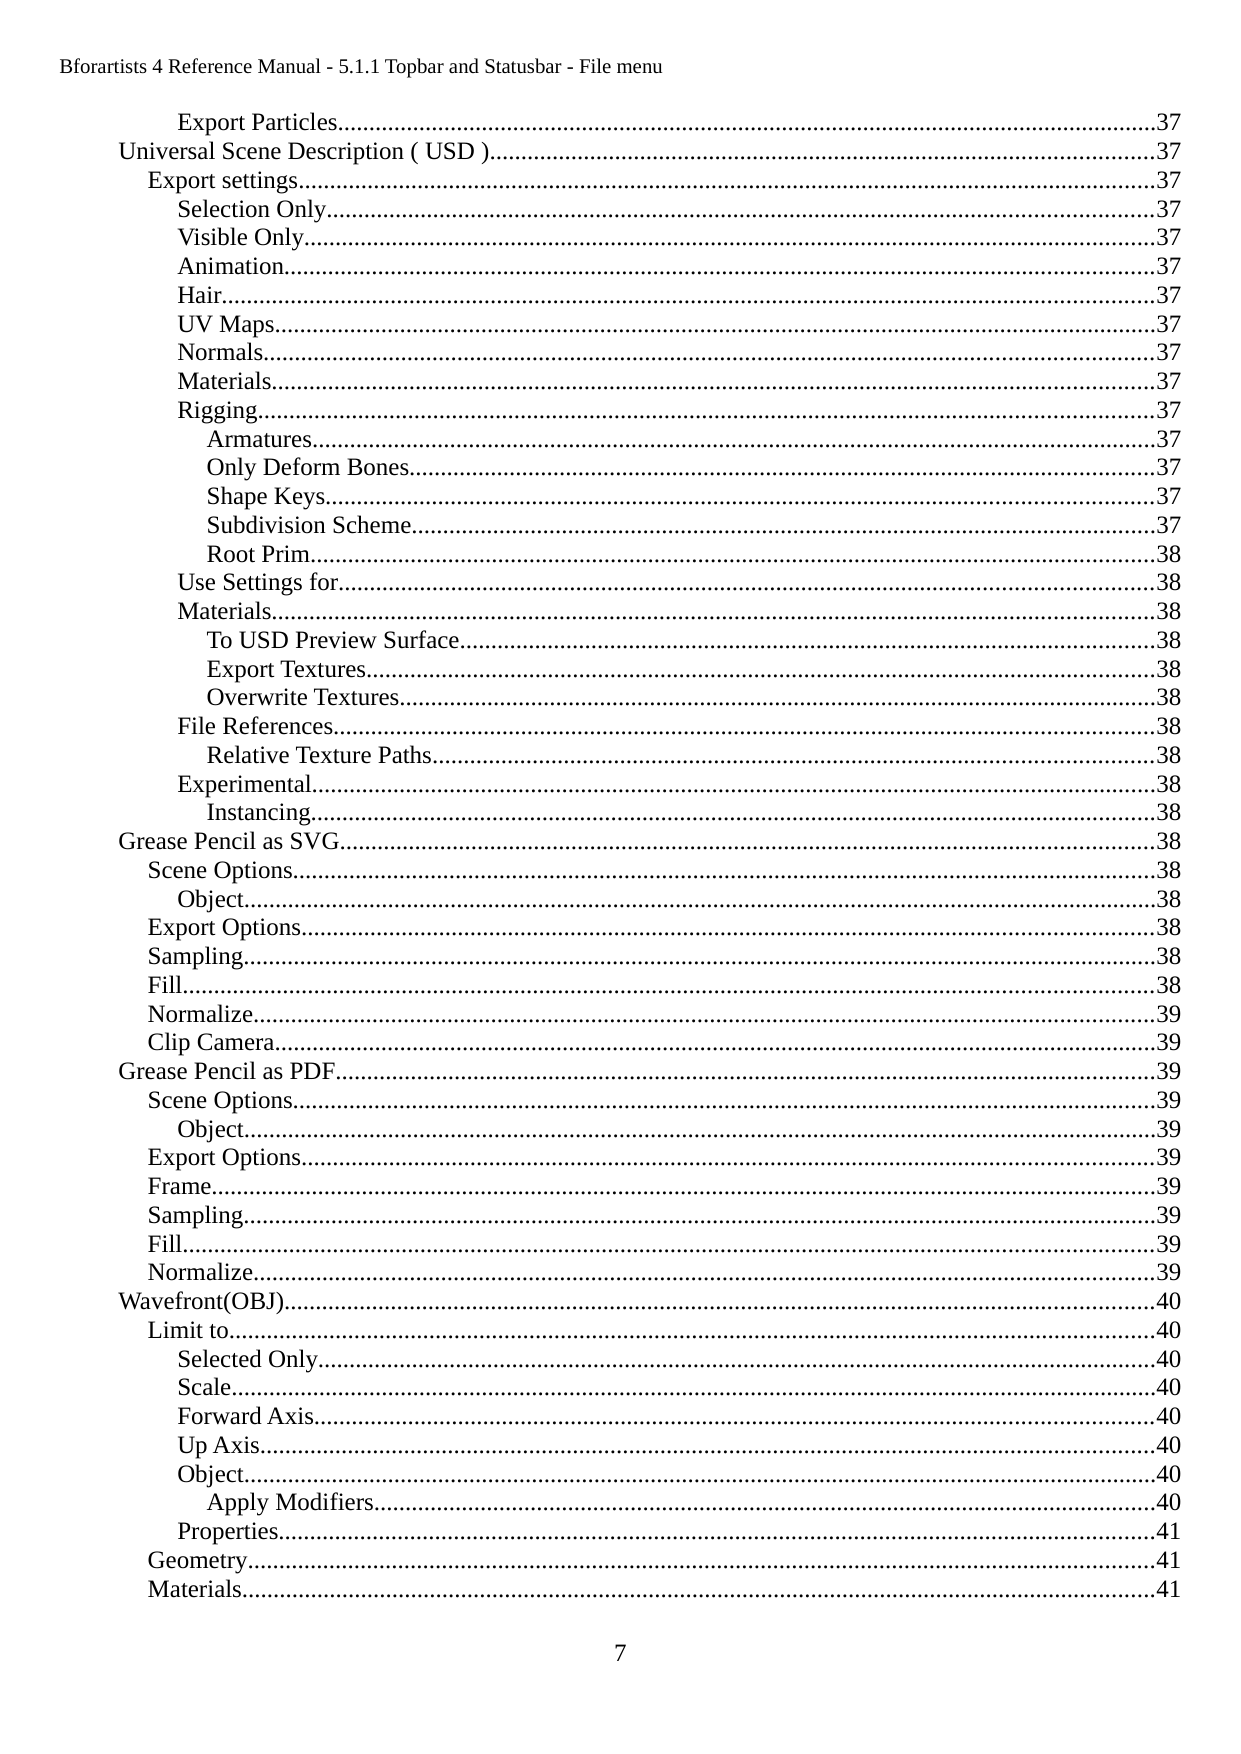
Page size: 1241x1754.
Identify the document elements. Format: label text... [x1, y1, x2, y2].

text Animation 37 [177, 251, 1181, 280]
text Sampling 38 [147, 941, 1181, 970]
text Grease Pencil as SVG 38 [118, 826, 1181, 855]
text Object 39 [177, 1114, 1181, 1142]
text Materials 37 [177, 366, 1181, 395]
text UV Maps 37 [177, 309, 1181, 337]
text Overwrite Textures 38 [206, 682, 1181, 711]
text Normalize 39 [147, 999, 1181, 1027]
text Forward Axis 40 [177, 1401, 1181, 1430]
text Only Deform Bones 37 [206, 452, 1181, 481]
text Scale 40 [177, 1372, 1181, 1401]
text Normals 37 [177, 337, 1181, 366]
text Rigging 37 [177, 395, 1181, 424]
text Export Options 38 [147, 912, 1181, 941]
text Object 40 [177, 1459, 1181, 1487]
text File References 38 [177, 711, 1181, 740]
text Clip Camera 39 [147, 1027, 1181, 1056]
text Subdivision Scheme 37 [206, 510, 1181, 539]
text Apply Modifiers 40 [206, 1487, 1181, 1516]
text Normalize 39 [147, 1257, 1181, 1286]
text Scene Options 39 [147, 1085, 1181, 1114]
text Scene Options 38 [147, 855, 1181, 884]
text Visible Only 37 [177, 222, 1181, 251]
text Instancing 38 [206, 797, 1181, 826]
text Geometry 41 [147, 1545, 1181, 1574]
text Object 38 [177, 884, 1181, 912]
text Limit to 40 [147, 1315, 1181, 1344]
text Armatures 37 [206, 424, 1181, 452]
text Shape Keys 37 [206, 481, 1181, 510]
text Export Options 39 [147, 1142, 1181, 1171]
text Universal Scene Description ( USD ) 37 [118, 136, 1181, 165]
text Fill 38 [147, 970, 1181, 999]
text Relative Texture Paths 38 [206, 740, 1181, 769]
text Selected Only 40 [177, 1344, 1181, 1372]
text Frame 39 [147, 1171, 1181, 1200]
text Sampling 39 [147, 1200, 1181, 1229]
text Fill 39 [147, 1229, 1181, 1257]
text Root Prim 38 [206, 539, 1181, 567]
text Materials 41 [147, 1574, 1181, 1602]
text Wavefront(OBJ) 40 [118, 1286, 1181, 1315]
text To USD Preview Surface 38 [206, 625, 1181, 654]
text Use Settings for 38 [177, 567, 1181, 596]
text Up Axis 40 [177, 1430, 1181, 1459]
text Selection Only 37 [177, 194, 1181, 222]
text Export Textures 38 [206, 654, 1181, 682]
text Grease Pencil as PDF 39 [118, 1056, 1181, 1085]
text Properties 41 [177, 1516, 1181, 1545]
text Export settings 37 [147, 165, 1181, 194]
text Export Particles 37 [177, 107, 1181, 136]
text Experimental 38 [177, 769, 1181, 797]
text Hair 37 [177, 280, 1181, 309]
text Materials 38 [177, 596, 1181, 625]
